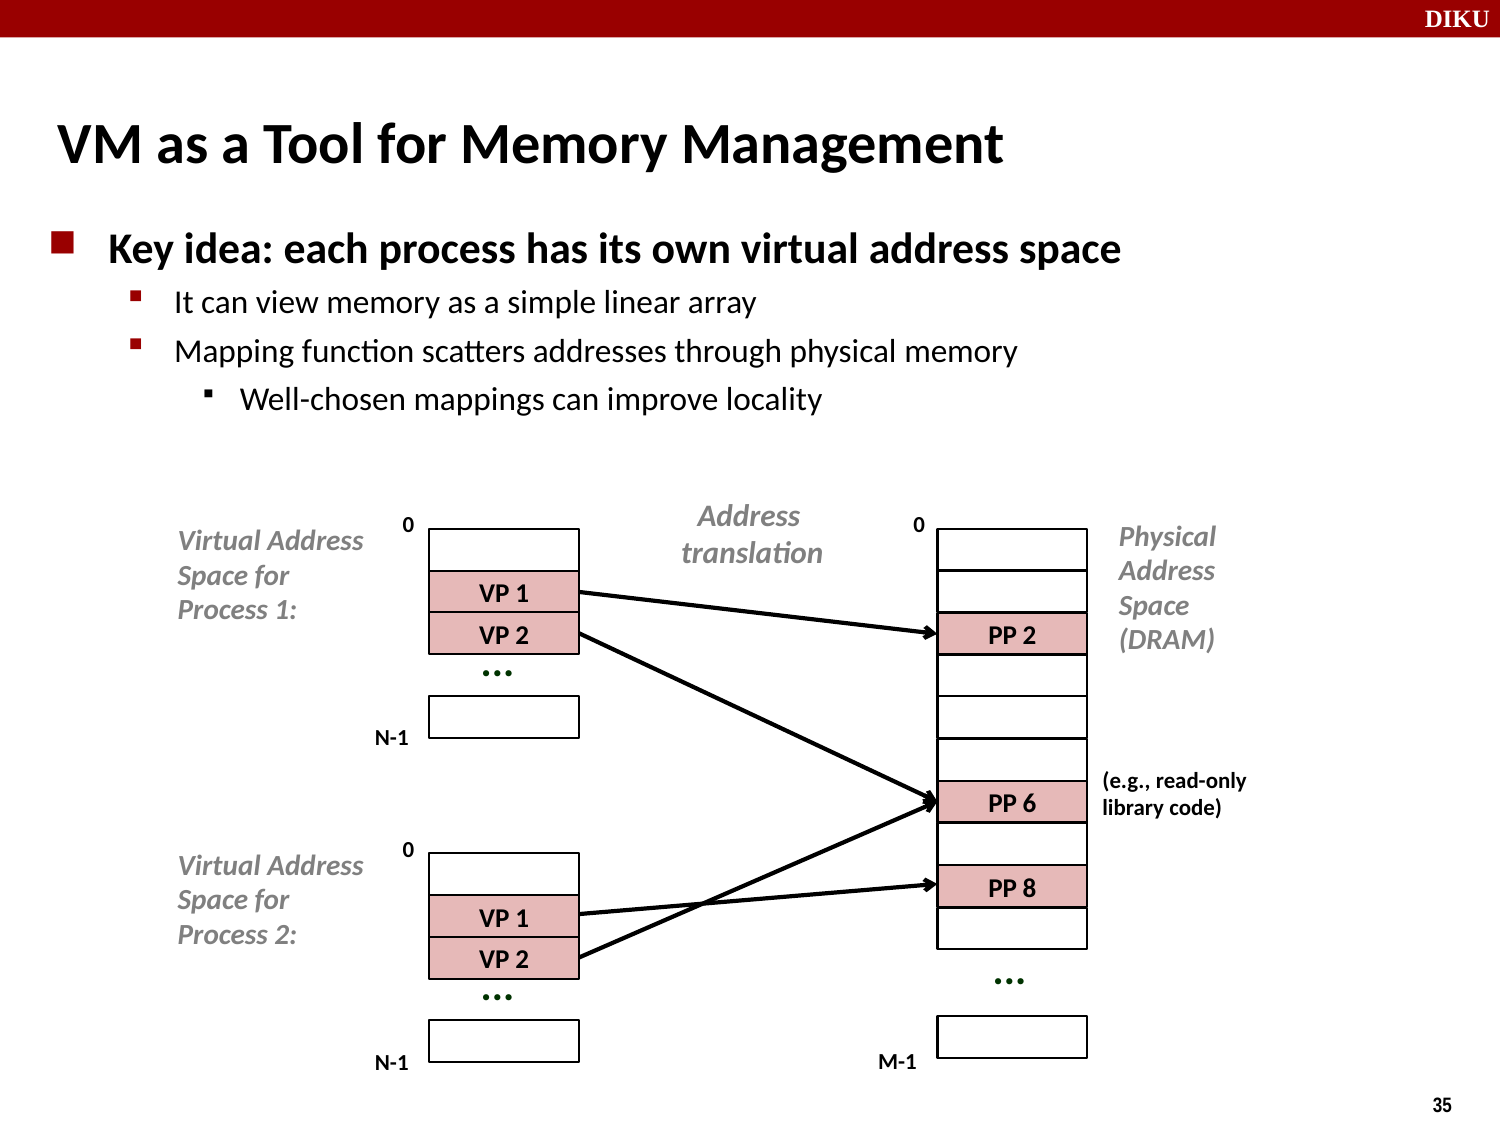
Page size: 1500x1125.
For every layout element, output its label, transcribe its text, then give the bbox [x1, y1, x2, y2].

text_box Physical Address Space (DRAM) [1104, 511, 1280, 704]
text_box VP 1 [429, 895, 580, 936]
text_box ... [465, 633, 536, 708]
text_box PP 6 [937, 780, 1088, 822]
text_box Key idea: each process has its own virtual address space It can view memory as a simple linear array Mapping function scatters addresses through physical memory Well-chosen mappings can improve locality [37, 212, 1326, 419]
text_box (e.g., read-only library code) [1088, 760, 1326, 844]
text_box PP 2 [937, 612, 1088, 653]
text_box VM as a Tool for Memory Management [43, 93, 1456, 188]
text_box N-1 [359, 1041, 433, 1092]
text_box Virtual Address Space for Process 1: [162, 516, 388, 708]
text_box M-1 [863, 1040, 943, 1091]
text_box VP 2 [429, 612, 580, 655]
text_box Address translation [642, 487, 863, 603]
text_box N-1 [359, 716, 433, 767]
text_box 0 [387, 503, 433, 553]
text_box PP 8 [937, 865, 1088, 907]
text_box 0 [387, 828, 433, 878]
text_box VP 2 [429, 936, 580, 979]
text_box ... [465, 957, 536, 1033]
text_box 0 [898, 503, 944, 553]
text_box Virtual Address Space for Process 2: [162, 841, 388, 1033]
text_box ... [977, 941, 1048, 1017]
text_box VP 1 [429, 571, 580, 612]
